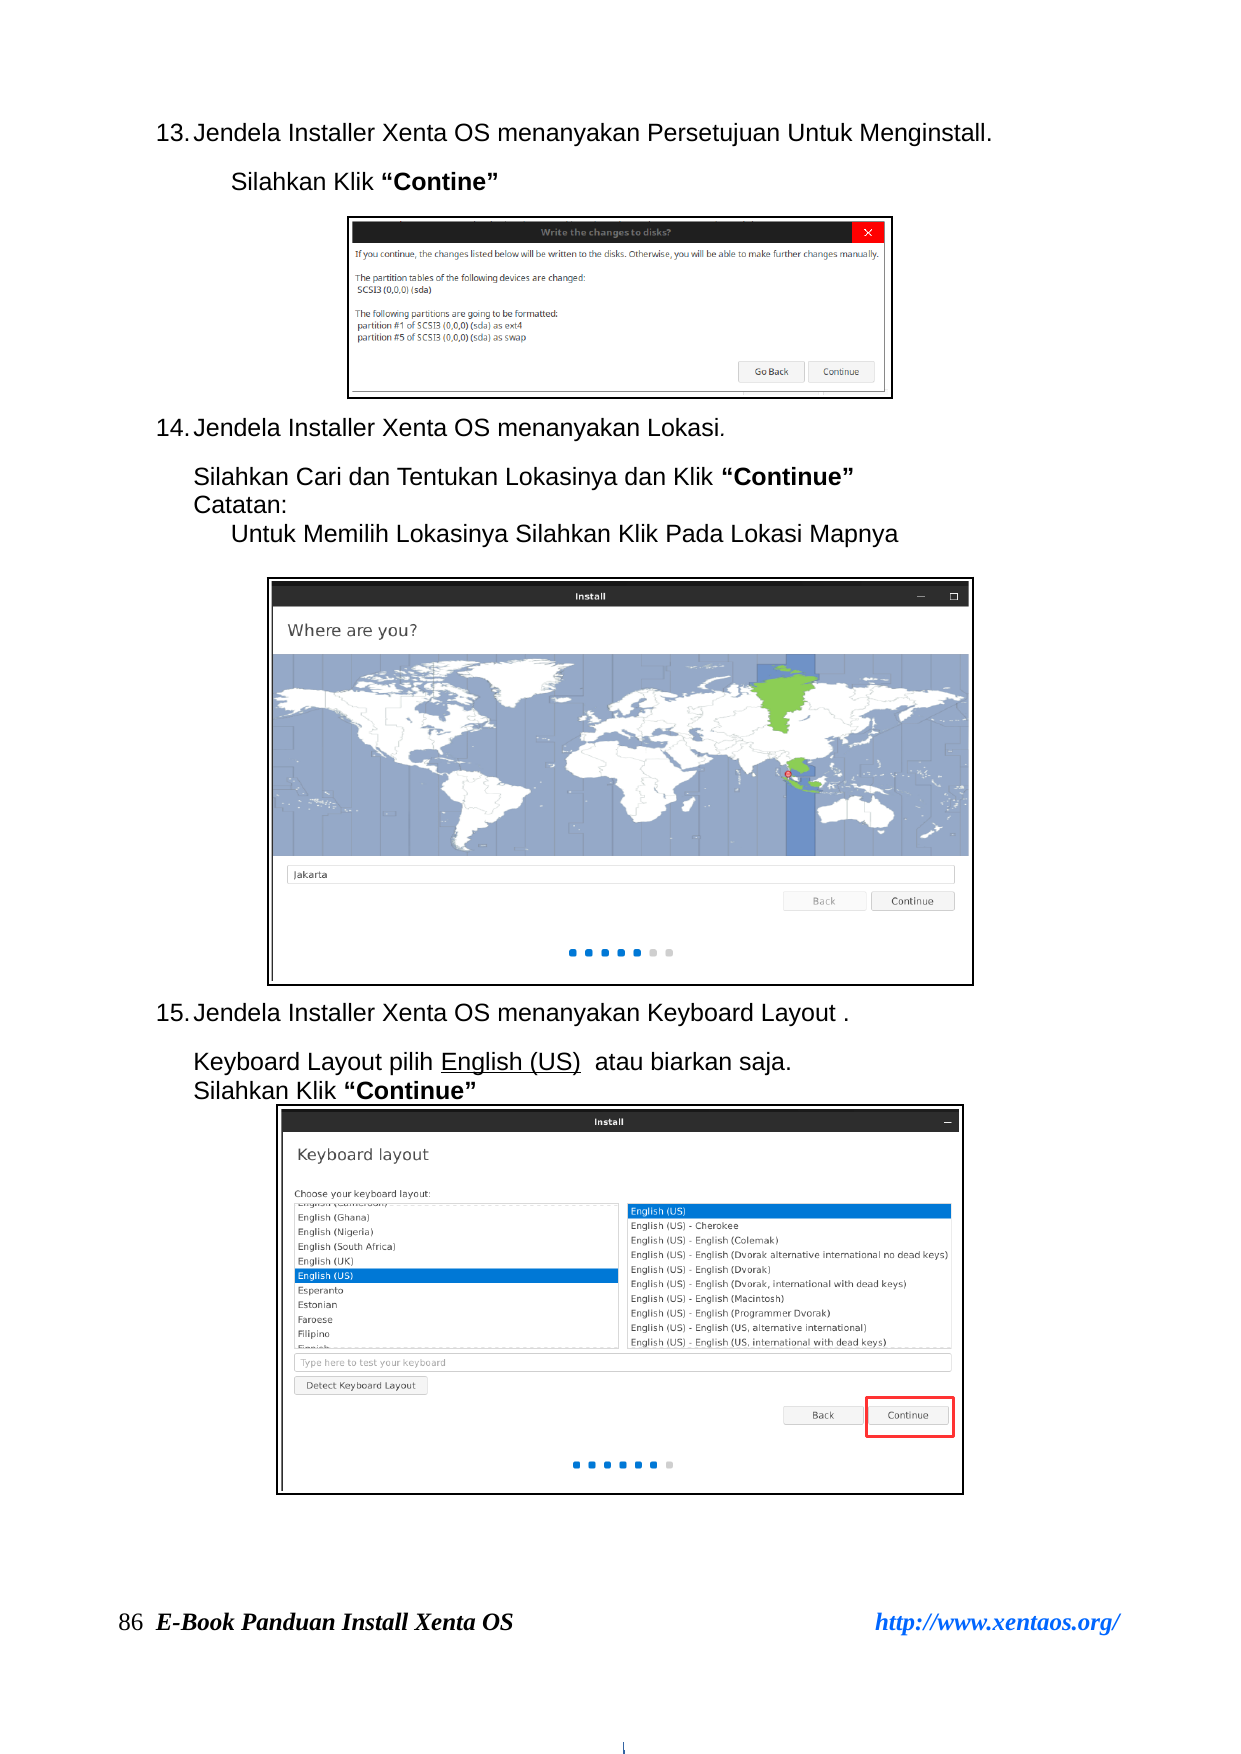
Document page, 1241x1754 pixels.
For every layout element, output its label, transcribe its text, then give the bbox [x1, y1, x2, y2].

list Keyboard Layout pilih English (US) atau biarkan saja. [156, 1047, 1122, 1076]
list Silahkan Klik “Continue” [156, 1076, 1122, 1104]
list Silahkan Klik “Contine” [193, 167, 1122, 196]
list Catatan: [156, 490, 1122, 519]
picture [352, 221, 888, 395]
list Jendela Installer Xenta OS menanyakan Keyboard Layout . [156, 998, 1122, 1027]
picture [271, 581, 969, 981]
list Jendela Installer Xenta OS menanyakan Lokasi. [156, 412, 1122, 441]
picture [281, 1109, 959, 1491]
list Silahkan Cari dan Tentukan Lokasinya dan Klik “Continue” [156, 462, 1122, 490]
list Jendela Installer Xenta OS menanyakan Persetujuan Untuk Menginstall. [156, 118, 1122, 147]
list Untuk Memilih Lokasinya Silahkan Klik Pada Lokasi Mapnya [193, 519, 1122, 548]
